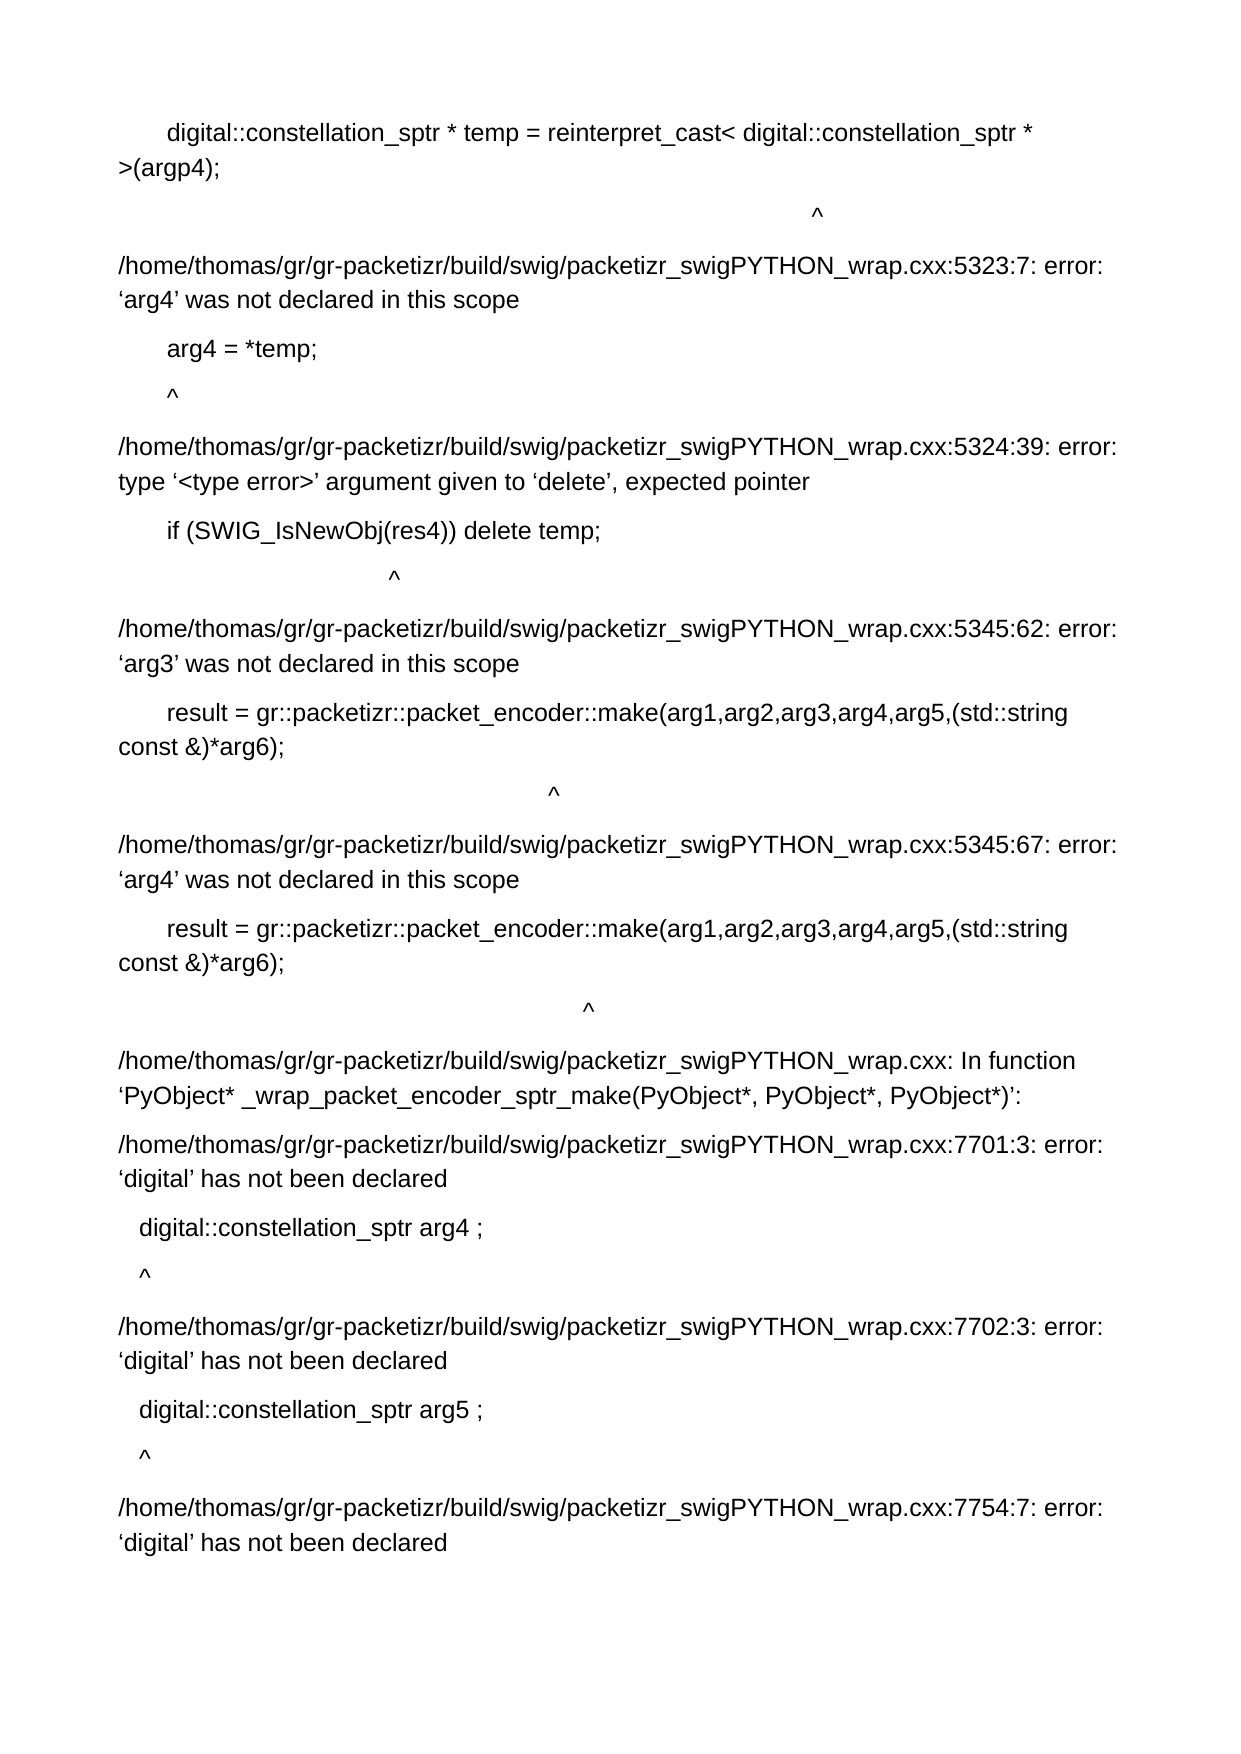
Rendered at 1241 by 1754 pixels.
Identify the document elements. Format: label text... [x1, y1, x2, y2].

text result = gr::packetizr::packet_encoder::make(arg1,arg2,arg3,arg4,arg5,(std::string const &)*arg6); [118, 698, 1122, 761]
text /home/thomas/gr/gr-packetizr/build/swig/packetizr_swigPYTHON_wrap.cxx:7754:7: error: ‘digital’ has not been declared [118, 1493, 1122, 1556]
text ^ [118, 1444, 1122, 1473]
text ^ [118, 997, 1122, 1026]
text ^ [118, 202, 1122, 230]
text ^ [118, 1262, 1122, 1291]
text digital::constellation_sptr arg5 ; [118, 1395, 1122, 1424]
text digital::constellation_sptr * temp = reinterpret_cast< digital::constellation_sptr * >(argp4); [118, 118, 1122, 181]
text result = gr::packetizr::packet_encoder::make(arg1,arg2,arg3,arg4,arg5,(std::string const &)*arg6); [118, 914, 1122, 977]
text /home/thomas/gr/gr-packetizr/build/swig/packetizr_swigPYTHON_wrap.cxx:7702:3: error: ‘digital’ has not been declared [118, 1312, 1122, 1375]
text /home/thomas/gr/gr-packetizr/build/swig/packetizr_swigPYTHON_wrap.cxx:5324:39: error: type ‘<type error>’ argument given to ‘delete’, expected pointer [118, 432, 1122, 496]
text arg4 = *temp; [118, 334, 1122, 363]
text digital::constellation_sptr arg4 ; [118, 1213, 1122, 1242]
text /home/thomas/gr/gr-packetizr/build/swig/packetizr_swigPYTHON_wrap.cxx:5323:7: error: ‘arg4’ was not declared in this scope [118, 251, 1122, 314]
text /home/thomas/gr/gr-packetizr/build/swig/packetizr_swigPYTHON_wrap.cxx: In function ‘PyObject* _wrap_packet_encoder_sptr_make(PyObject*, PyObject*, PyObject*)’: [118, 1046, 1122, 1109]
text /home/thomas/gr/gr-packetizr/build/swig/packetizr_swigPYTHON_wrap.cxx:5345:67: error: ‘arg4’ was not declared in this scope [118, 830, 1122, 893]
text ^ [118, 383, 1122, 412]
text ^ [118, 781, 1122, 810]
text ^ [118, 565, 1122, 594]
text /home/thomas/gr/gr-packetizr/build/swig/packetizr_swigPYTHON_wrap.cxx:5345:62: error: ‘arg3’ was not declared in this scope [118, 614, 1122, 677]
text if (SWIG_IsNewObj(res4)) delete temp; [118, 516, 1122, 545]
text /home/thomas/gr/gr-packetizr/build/swig/packetizr_swigPYTHON_wrap.cxx:7701:3: error: ‘digital’ has not been declared [118, 1130, 1122, 1193]
